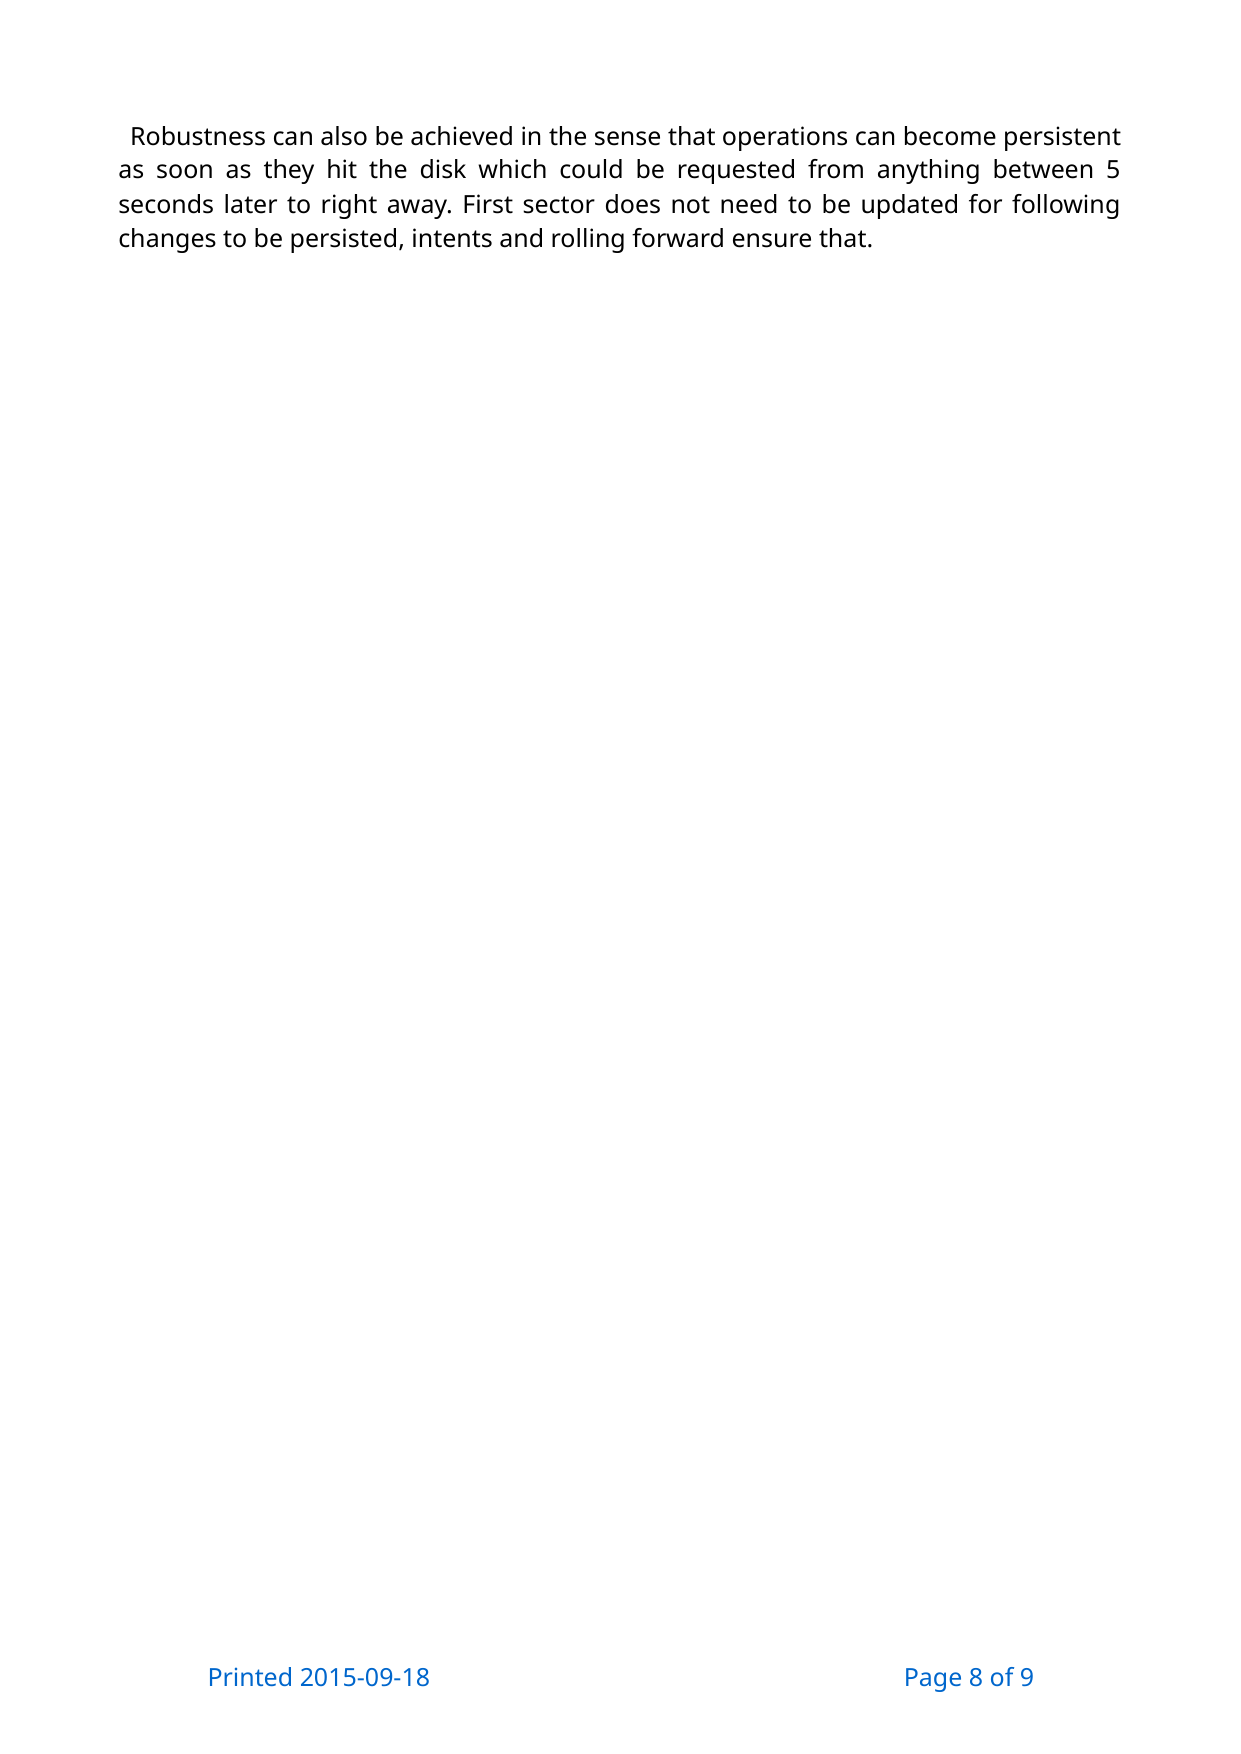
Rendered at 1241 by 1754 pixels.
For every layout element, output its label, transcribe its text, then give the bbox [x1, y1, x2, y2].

text Robustness can also be achieved in the sense that operations can become persistent as soon as they hit the disk which could be requested from anything between 5 seconds later to right away. First sector does not need to be updated for following changes to be persisted, intents and rolling forward ensure that. [118, 118, 1122, 254]
